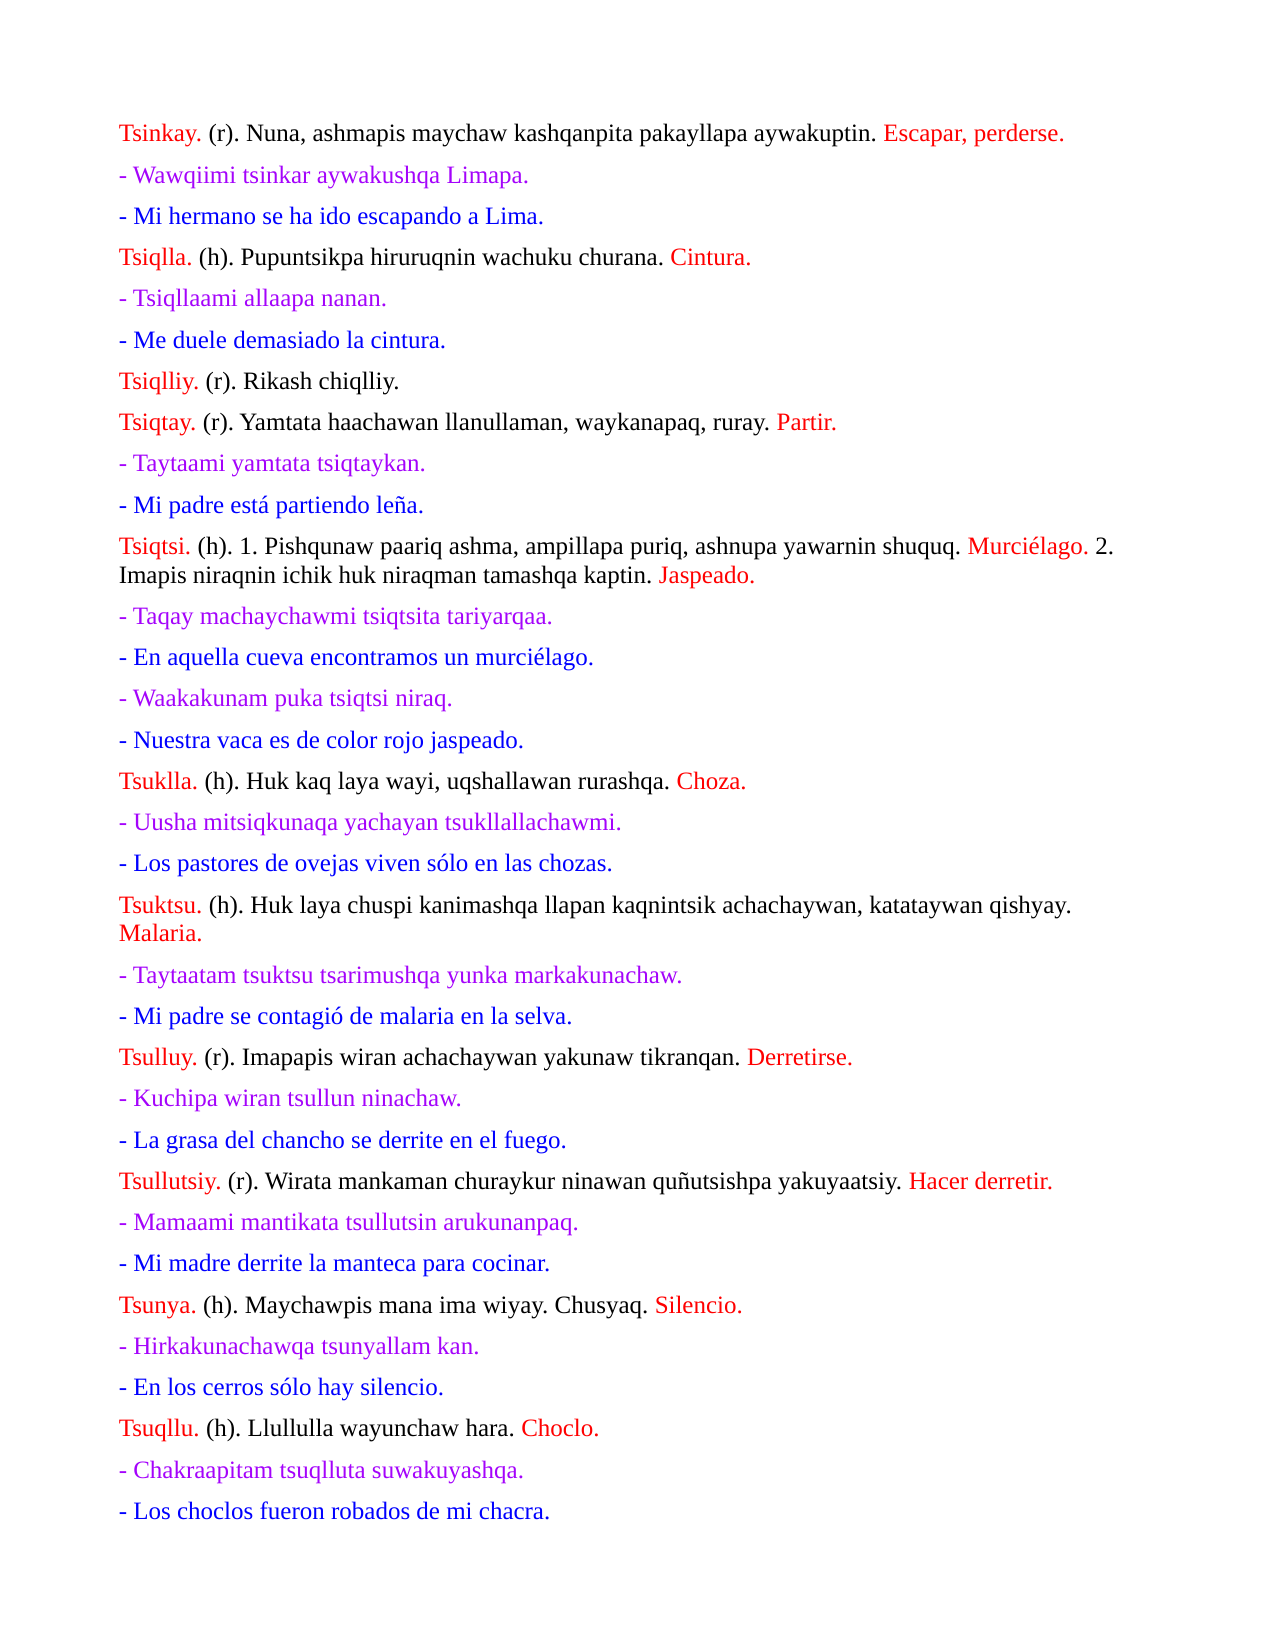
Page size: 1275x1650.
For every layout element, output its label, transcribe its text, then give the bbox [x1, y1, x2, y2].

text - Los choclos fueron robados de mi chacra. [118, 1496, 1156, 1525]
text - Taytaami yamtata tsiqtaykan. [118, 448, 1156, 477]
text - Tsiqllaami allaapa nanan. [118, 283, 1156, 312]
text - Nuestra vaca es de color rojo jaspeado. [118, 725, 1156, 753]
text - Hirkakunachawqa tsunyallam kan. [118, 1331, 1156, 1360]
text - Taqay machaychawmi tsiqtsita tariyarqaa. [118, 601, 1156, 630]
text Tsiqlla. (h). Pupuntsikpa hiruruqnin wachuku churana. Cintura. [118, 242, 1156, 271]
text - Mi padre está partiendo leña. [118, 490, 1156, 518]
text - En aquella cueva encontramos un murciélago. [118, 642, 1156, 671]
text - Mi padre se contagió de malaria en la selva. [118, 1001, 1156, 1030]
text Tsuklla. (h). Huk kaq laya wayi, uqshallawan rurashqa. Choza. [118, 766, 1156, 795]
text - Taytaatam tsuktsu tsarimushqa yunka markakunachaw. [118, 960, 1156, 988]
text Tsuqllu. (h). Llullulla wayunchaw hara. Choclo. [118, 1413, 1156, 1442]
text Tsiqtay. (r). Yamtata haachawan llanullaman, waykanapaq, ruray. Partir. [118, 407, 1156, 436]
text - Kuchipa wiran tsullun ninachaw. [118, 1083, 1156, 1112]
text Tsiqlliy. (r). Rikash chiqlliy. [118, 366, 1156, 395]
text - Mi hermano se ha ido escapando a Lima. [118, 201, 1156, 230]
text - Los pastores de ovejas viven sólo en las chozas. [118, 848, 1156, 877]
text - En los cerros sólo hay silencio. [118, 1372, 1156, 1401]
text Tsunya. (h). Maychawpis mana ima wiyay. Chusyaq. Silencio. [118, 1290, 1156, 1318]
text - Me duele demasiado la cintura. [118, 325, 1156, 353]
text - Uusha mitsiqkunaqa yachayan tsukllallachawmi. [118, 807, 1156, 836]
text - Chakraapitam tsuqlluta suwakuyashqa. [118, 1455, 1156, 1483]
text Tsullutsiy. (r). Wirata mankaman churaykur ninawan quñutsishpa yakuyaatsiy. Hacer derretir. [118, 1166, 1156, 1195]
text Tsiqtsi. (h). 1. Pishqunaw paariq ashma, ampillapa puriq, ashnupa yawarnin shuquq. Murciélago. 2. Imapis niraqnin ichik huk niraqman tamashqa kaptin. Jaspeado. [118, 531, 1156, 588]
text - Mamaami mantikata tsullutsin arukunanpaq. [118, 1207, 1156, 1236]
text - Mi madre derrite la manteca para cocinar. [118, 1248, 1156, 1277]
text - Waakakunam puka tsiqtsi niraq. [118, 683, 1156, 712]
text - Wawqiimi tsinkar aywakushqa Limapa. [118, 160, 1156, 188]
text Tsuktsu. (h). Huk laya chuspi kanimashqa llapan kaqnintsik achachaywan, katataywan qishyay. Malaria. [118, 890, 1156, 947]
text Tsinkay. (r). Nuna, ashmapis maychaw kashqanpita pakayllapa aywakuptin. Escapar, perderse. [118, 118, 1156, 147]
text - La grasa del chancho se derrite en el fuego. [118, 1125, 1156, 1153]
text Tsulluy. (r). Imapapis wiran achachaywan yakunaw tikranqan. Derretirse. [118, 1042, 1156, 1071]
